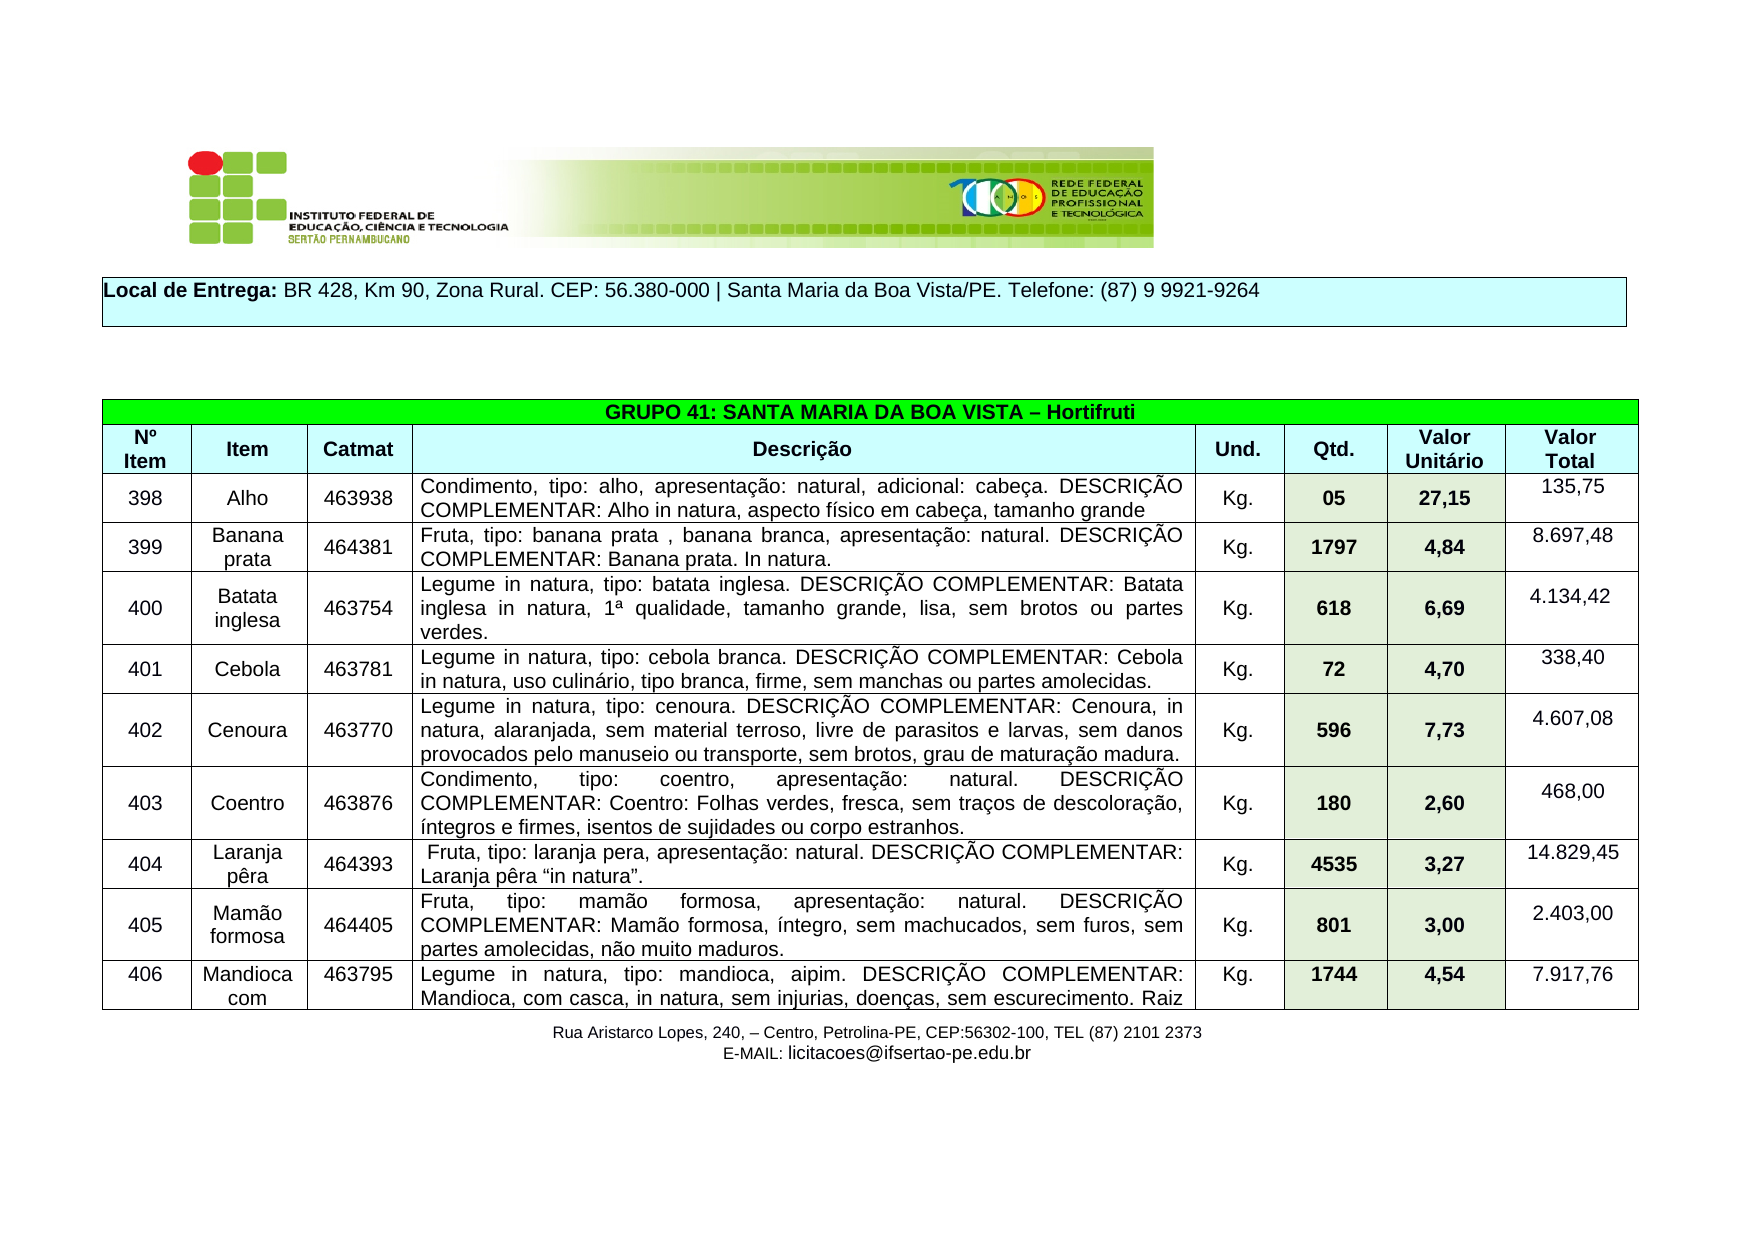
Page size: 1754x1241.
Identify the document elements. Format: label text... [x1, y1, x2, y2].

table_cell Nº Item [103, 425, 191, 473]
table_cell 468,00 [1506, 767, 1638, 838]
table_cell 596 [1285, 694, 1387, 766]
table_cell Catmat [308, 425, 412, 473]
table_cell Fruta, tipo: laranja pera, apresentação: natural. DESCRIÇÃO COMPLEMENTAR: Laranja pêra “in natura”. [413, 840, 1195, 887]
table_cell Laranja pêra [192, 840, 307, 887]
table_cell Valor Unitário [1388, 425, 1505, 473]
table_cell Kg. [1196, 474, 1284, 522]
table_cell 403 [103, 767, 191, 838]
table_cell 801 [1285, 889, 1387, 960]
table_cell 404 [103, 840, 191, 887]
table_cell 463754 [308, 572, 412, 644]
table_cell 463795 [308, 961, 412, 1009]
table_cell 618 [1285, 572, 1387, 644]
table_cell 2,60 [1388, 767, 1505, 838]
table_cell 398 [103, 474, 191, 522]
table_cell Descrição [413, 425, 1195, 473]
table_cell Item [192, 425, 307, 473]
table_cell 463876 [308, 767, 412, 838]
table_cell Kg. [1196, 767, 1284, 838]
table_cell 464381 [308, 523, 412, 571]
table_cell Kg. [1196, 694, 1284, 766]
table_cell Legume in natura, tipo: batata inglesa. DESCRIÇÃO COMPLEMENTAR: Batata inglesa in natura, 1ª qualidade, tamanho grande, lisa, sem brotos ou partes verdes. [413, 572, 1195, 644]
table_cell 464405 [308, 889, 412, 960]
table_cell 406 [103, 961, 191, 1009]
table_cell 1744 [1285, 961, 1387, 1009]
table_cell 1797 [1285, 523, 1387, 571]
table_cell 14.829,45 [1506, 840, 1638, 887]
table_cell Banana prata [192, 523, 307, 571]
table_cell Legume in natura, tipo: mandioca, aipim. DESCRIÇÃO COMPLEMENTAR: Mandioca, com casca, in natura, sem injurias, doenças, sem escurecimento. Raiz [413, 961, 1195, 1009]
table_cell Mamão formosa [192, 889, 307, 960]
table_cell 8.697,48 [1506, 523, 1638, 571]
table_cell Cebola [192, 645, 307, 693]
table_cell Kg. [1196, 523, 1284, 571]
table_cell 7.917,76 [1506, 961, 1638, 1009]
table_cell 399 [103, 523, 191, 571]
table_cell 4.607,08 [1506, 694, 1638, 766]
table_cell 463781 [308, 645, 412, 693]
table_cell 3,27 [1388, 840, 1505, 887]
table_cell Condimento, tipo: coentro, apresentação: natural. DESCRIÇÃO COMPLEMENTAR: Coentro: Folhas verdes, fresca, sem traços de descoloração, íntegros e firmes, isentos de sujidades ou corpo estranhos. [413, 767, 1195, 838]
picture [177, 147, 1154, 248]
table_cell 05 [1285, 474, 1387, 522]
table_cell Qtd. [1285, 425, 1387, 473]
table_cell 4,54 [1388, 961, 1505, 1009]
table_cell 4,70 [1388, 645, 1505, 693]
table_cell Legume in natura, tipo: cebola branca. DESCRIÇÃO COMPLEMENTAR: Cebola in natura, uso culinário, tipo branca, firme, sem manchas ou partes amolecidas. [413, 645, 1195, 693]
table_cell 402 [103, 694, 191, 766]
table_cell Kg. [1196, 961, 1284, 1009]
table_cell Alho [192, 474, 307, 522]
table_cell 6,69 [1388, 572, 1505, 644]
table_cell 4,84 [1388, 523, 1505, 571]
table_cell Local de Entrega: BR 428, Km 90, Zona Rural. CEP: 56.380-000 | Santa Maria da Boa Vista/PE. Telefone: (87) 9 9921-9264 [103, 278, 1626, 326]
table_cell Und. [1196, 425, 1284, 473]
table_cell 4535 [1285, 840, 1387, 887]
table_cell 463770 [308, 694, 412, 766]
table_cell Coentro [192, 767, 307, 838]
table_cell Cenoura [192, 694, 307, 766]
table_cell Kg. [1196, 840, 1284, 887]
table_cell Kg. [1196, 572, 1284, 644]
table_cell Mandioca com [192, 961, 307, 1009]
table_cell 338,40 [1506, 645, 1638, 693]
table_cell 135,75 [1506, 474, 1638, 522]
table_cell 27,15 [1388, 474, 1505, 522]
table_cell 7,73 [1388, 694, 1505, 766]
table_cell Condimento, tipo: alho, apresentação: natural, adicional: cabeça. DESCRIÇÃO COMPLEMENTAR: Alho in natura, aspecto físico em cabeça, tamanho grande [413, 474, 1195, 522]
table_cell Kg. [1196, 645, 1284, 693]
table_cell 2.403,00 [1506, 889, 1638, 960]
table_cell 463938 [308, 474, 412, 522]
table_cell 72 [1285, 645, 1387, 693]
table_cell 464393 [308, 840, 412, 887]
table_cell 4.134,42 [1506, 572, 1638, 644]
table_cell 401 [103, 645, 191, 693]
table_header GRUPO 41: SANTA MARIA DA BOA VISTA – Hortifruti [103, 400, 1638, 424]
table_cell Legume in natura, tipo: cenoura. DESCRIÇÃO COMPLEMENTAR: Cenoura, in natura, alaranjada, sem material terroso, livre de parasitos e larvas, sem danos provocados pelo manuseio ou transporte, sem brotos, grau de maturação madura. [413, 694, 1195, 766]
table_cell Valor Total [1506, 425, 1638, 473]
table_cell 180 [1285, 767, 1387, 838]
table_cell 400 [103, 572, 191, 644]
table_cell Batata inglesa [192, 572, 307, 644]
table_cell Fruta, tipo: mamão formosa, apresentação: natural. DESCRIÇÃO COMPLEMENTAR: Mamão formosa, íntegro, sem machucados, sem furos, sem partes amolecidas, não muito maduros. [413, 889, 1195, 960]
table_cell Kg. [1196, 889, 1284, 960]
table_cell Fruta, tipo: banana prata , banana branca, apresentação: natural. DESCRIÇÃO COMPLEMENTAR: Banana prata. In natura. [413, 523, 1195, 571]
table_cell 405 [103, 889, 191, 960]
table_cell 3,00 [1388, 889, 1505, 960]
